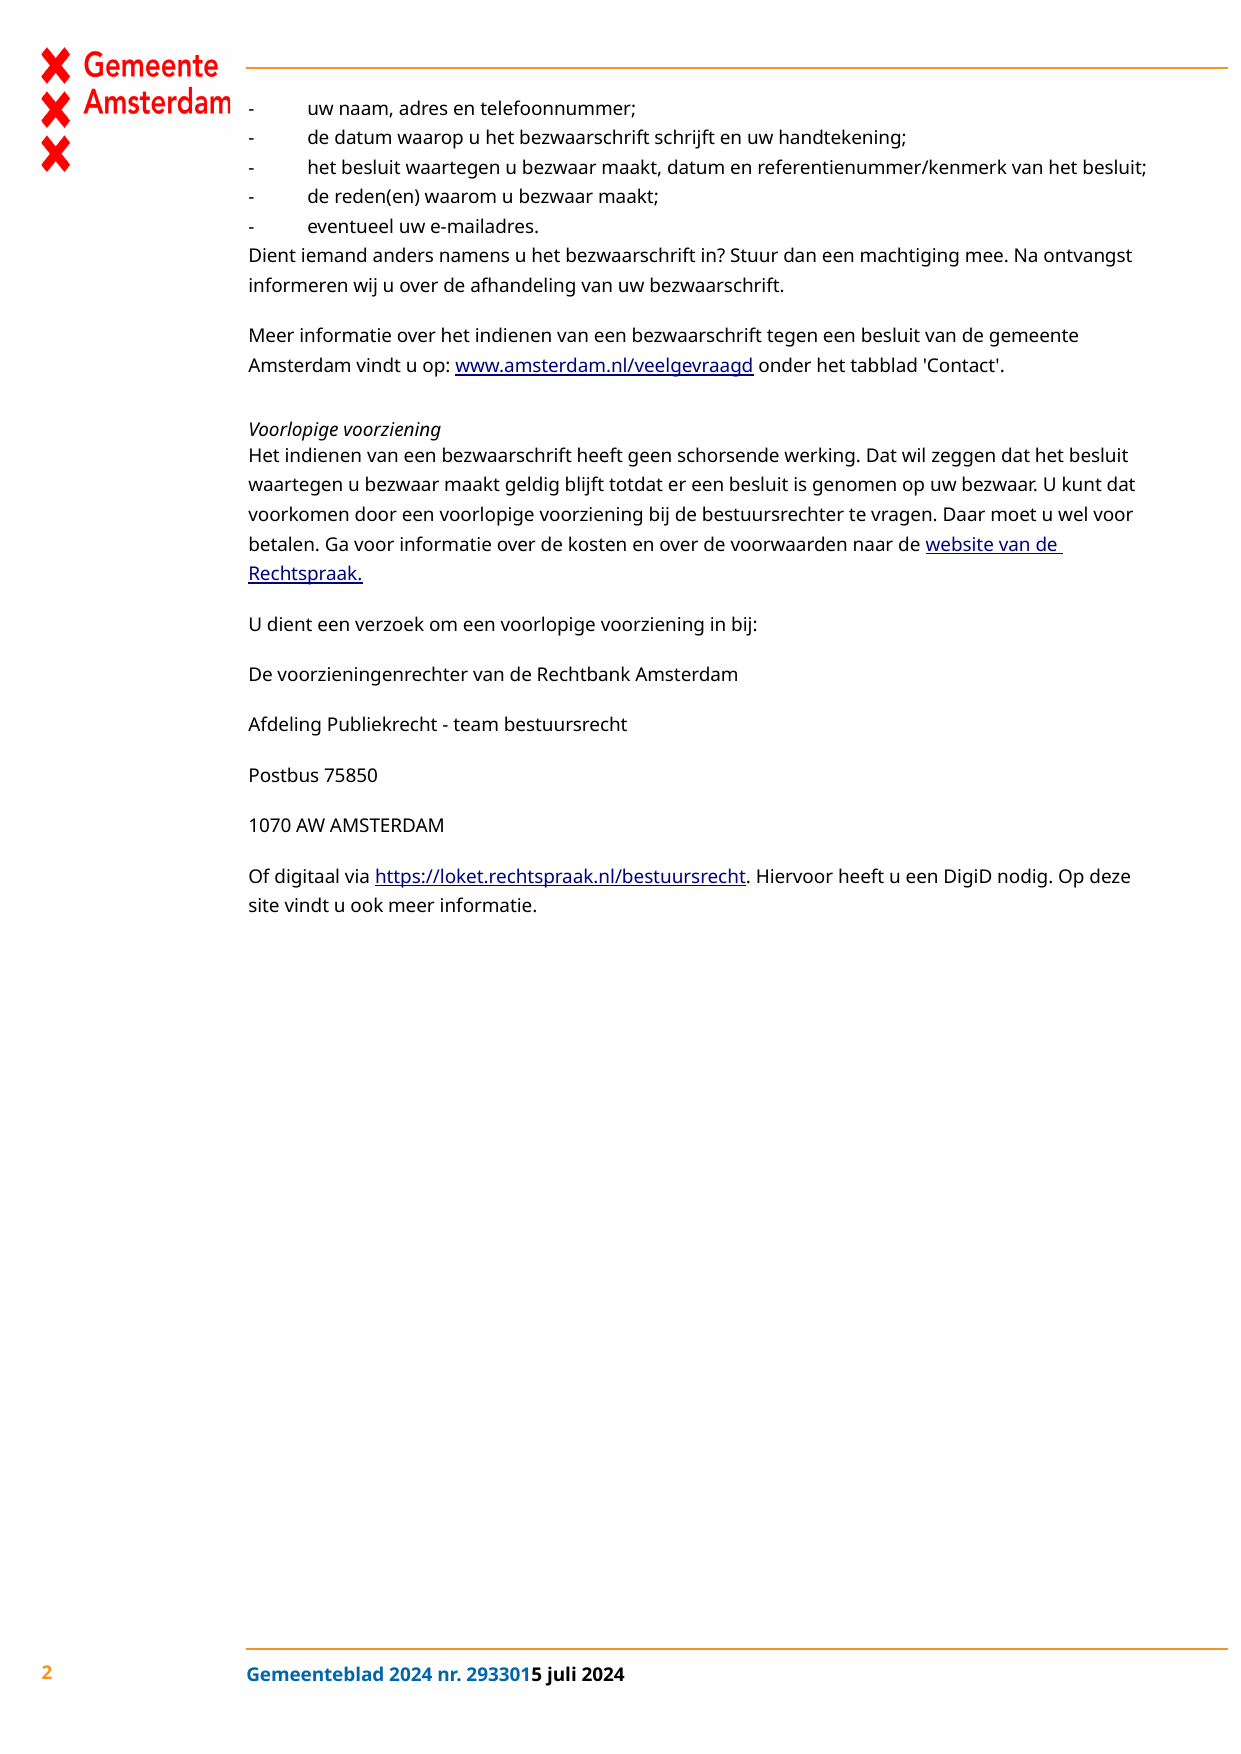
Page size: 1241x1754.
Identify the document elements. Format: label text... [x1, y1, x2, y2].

text Meer informatie over het indienen van een bezwaarschrift tegen een besluit van de gemeente Amsterdam vindt u op: www.amsterdam.nl/veelgevraagd onder het tabblad 'Contact'. [248, 323, 1152, 378]
text Of digitaal via https://loket.rechtspraak.nl/bestuursrecht. Hiervoor heeft u een DigiD nodig. Op deze site vindt u ook meer informatie. [248, 863, 1152, 918]
list uw naam, adres en telefoonnummer; [248, 95, 1152, 121]
text U dient een verzoek om een voorlopige voorziening in bij: [248, 611, 1152, 636]
list het besluit waartegen u bezwaar maakt, datum en referentienummer/kenmerk van het besluit; [248, 154, 1152, 180]
text 1070 AW AMSTERDAM [248, 812, 1152, 838]
text Afdeling Publiekrecht - team bestuursrecht [248, 712, 1152, 737]
list eventueel uw e-mailadres. [248, 213, 1152, 239]
text Het indienen van een bezwaarschrift heeft geen schorsende werking. Dat wil zeggen dat het besluit waartegen u bezwaar maakt geldig blijft totdat er een besluit is genomen op uw bezwaar. U kunt dat voorkomen door een voorlopige voorziening bij de bestuursrechter te vragen. Daar moet u wel voor betalen. Ga voor informatie over de kosten en over de voorwaarden naar de website van de Rechtspraak. [248, 442, 1152, 586]
list de reden(en) waarom u bezwaar maakt; [248, 183, 1152, 209]
text Postbus 75850 [248, 762, 1152, 788]
picture [41, 47, 231, 172]
text Voorlopige voorziening [248, 416, 1152, 442]
text De voorzieningenrechter van de Rechtbank Amsterdam [248, 661, 1152, 687]
text Dient iemand anders namens u het bezwaarschrift in? Stuur dan een machtiging mee. Na ontvangst informeren wij u over de afhandeling van uw bezwaarschrift. [248, 243, 1152, 298]
list de datum waarop u het bezwaarschrift schrijft en uw handtekening; [248, 124, 1152, 150]
